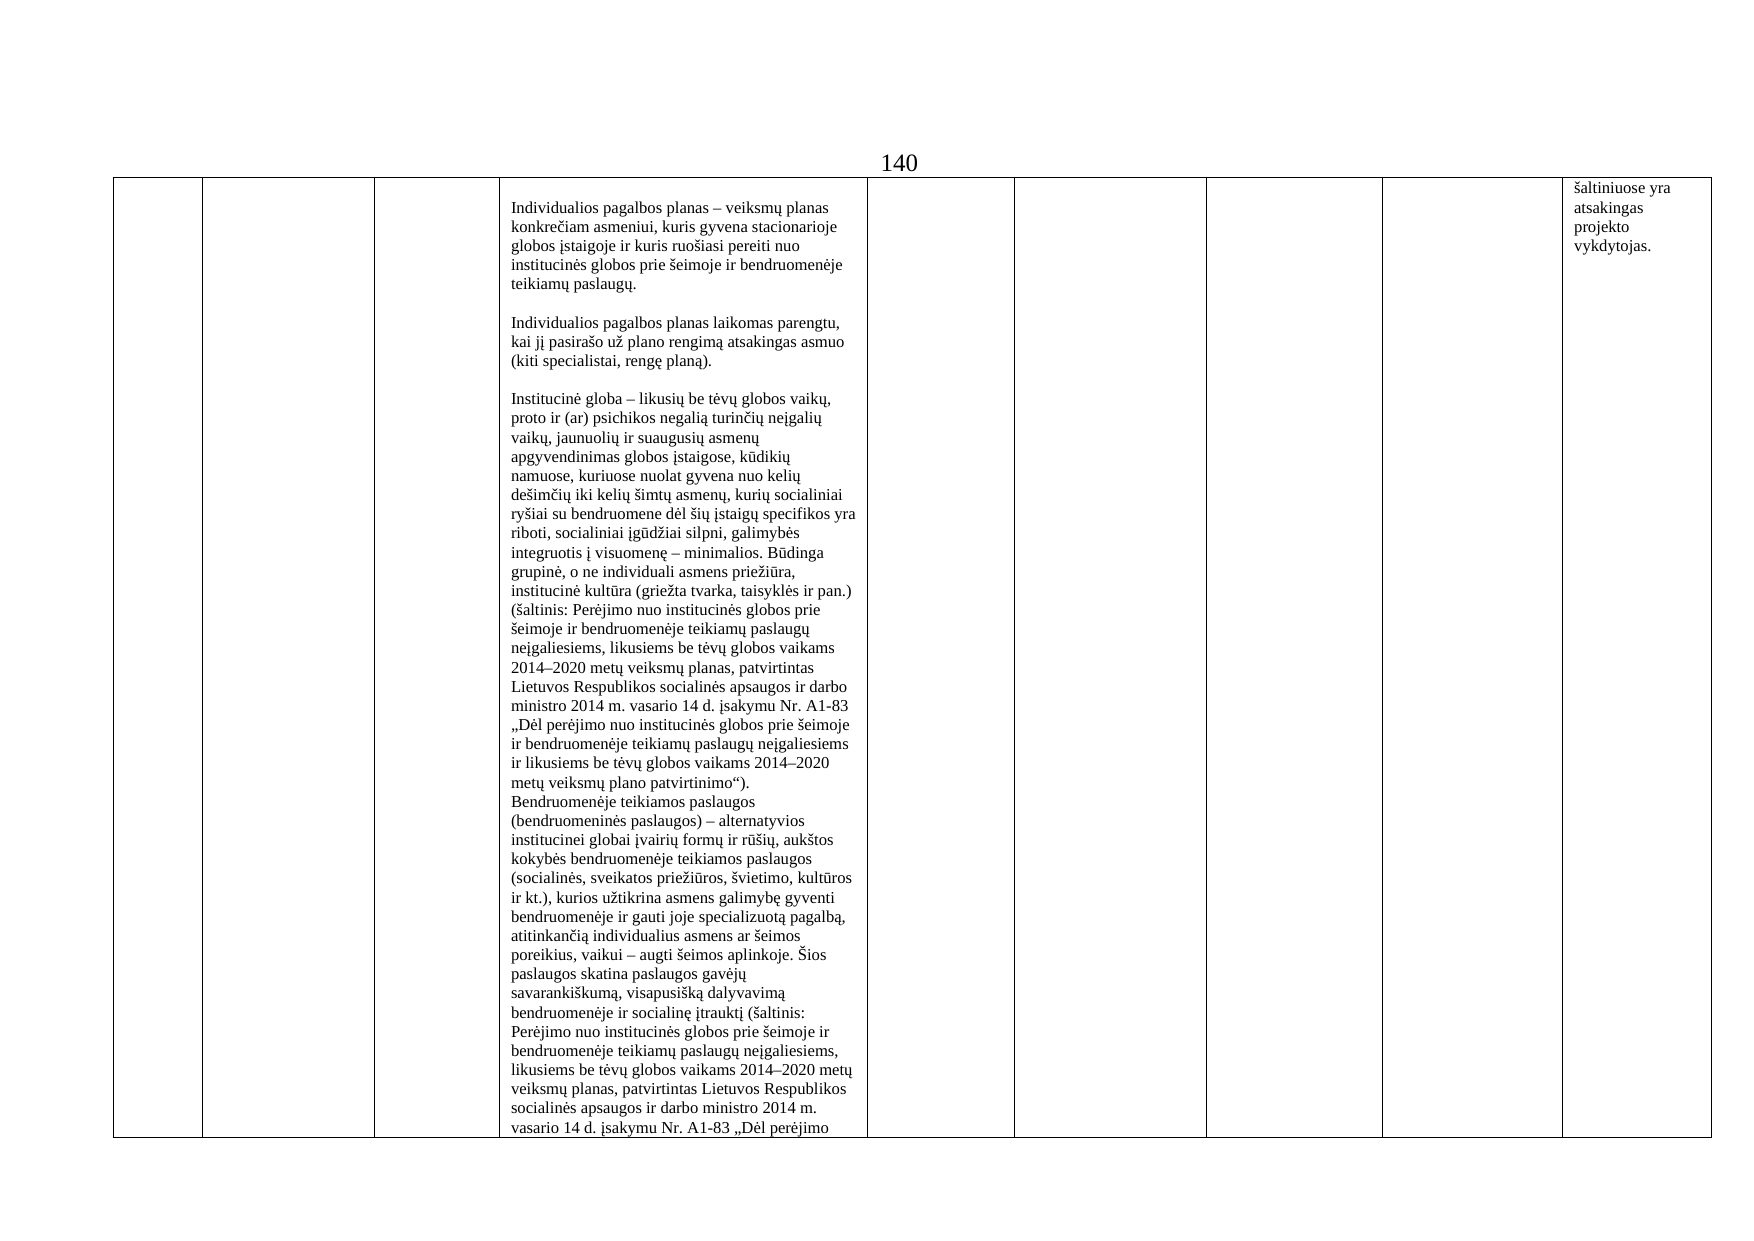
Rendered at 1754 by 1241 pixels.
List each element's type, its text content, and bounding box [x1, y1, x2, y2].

table_cell [114, 178, 202, 1137]
table_cell [868, 178, 1014, 1137]
table_cell Individualios pagalbos planas – veiksmų planas konkrečiam asmeniui, kuris gyvena stacionarioje globos įstaigoje ir kuris ruošiasi pereiti nuo institucinės globos prie šeimoje ir bendruomenėje teikiamų paslaugų. Individualios pagalbos planas laikomas parengtu, kai jį pasirašo už plano rengimą atsakingas asmuo (kiti specialistai, rengę planą). Institucinė globa – likusių be tėvų globos vaikų, proto ir (ar) psichikos negalią turinčių neįgalių vaikų, jaunuolių ir suaugusių asmenų apgyvendinimas globos įstaigose, kūdikių namuose, kuriuose nuolat gyvena nuo kelių dešimčių iki kelių šimtų asmenų, kurių socialiniai ryšiai su bendruomene dėl šių įstaigų specifikos yra riboti, socialiniai įgūdžiai silpni, galimybės integruotis į visuomenę – minimalios. Būdinga grupinė, o ne individuali asmens priežiūra, institucinė kultūra (griežta tvarka, taisyklės ir pan.) (šaltinis: Perėjimo nuo institucinės globos prie šeimoje ir bendruomenėje teikiamų paslaugų neįgaliesiems, likusiems be tėvų globos vaikams 2014–2020 metų veiksmų planas, patvirtintas Lietuvos Respublikos socialinės apsaugos ir darbo ministro 2014 m. vasario 14 d. įsakymu Nr. A1-83 „Dėl perėjimo nuo institucinės globos prie šeimoje ir bendruomenėje teikiamų paslaugų neįgaliesiems ir likusiems be tėvų globos vaikams 2014–2020 metų veiksmų plano patvirtinimo“). Bendruomenėje teikiamos paslaugos (bendruomeninės paslaugos) – alternatyvios institucinei globai įvairių formų ir rūšių, aukštos kokybės bendruomenėje teikiamos paslaugos (socialinės, sveikatos priežiūros, švietimo, kultūros ir kt.), kurios užtikrina asmens galimybę gyventi bendruomenėje ir gauti joje specializuotą pagalbą, atitinkančią individualius asmens ar šeimos poreikius, vaikui – augti šeimos aplinkoje. Šios paslaugos skatina paslaugos gavėjų savarankiškumą, visapusišką dalyvavimą bendruomenėje ir socialinę įtrauktį (šaltinis: Perėjimo nuo institucinės globos prie šeimoje ir bendruomenėje teikiamų paslaugų neįgaliesiems, likusiems be tėvų globos vaikams 2014–2020 metų veiksmų planas, patvirtintas Lietuvos Respublikos socialinės apsaugos ir darbo ministro 2014 m. vasario 14 d. įsakymu Nr. A1-83 „Dėl perėjimo [500, 178, 867, 1137]
table_cell [1383, 178, 1562, 1137]
table_cell [375, 178, 499, 1137]
table_cell [1207, 178, 1382, 1137]
table_cell šaltiniuose yra atsakingas projekto vykdytojas. [1563, 178, 1711, 1137]
table_cell [203, 178, 374, 1137]
table_cell [1015, 178, 1206, 1137]
